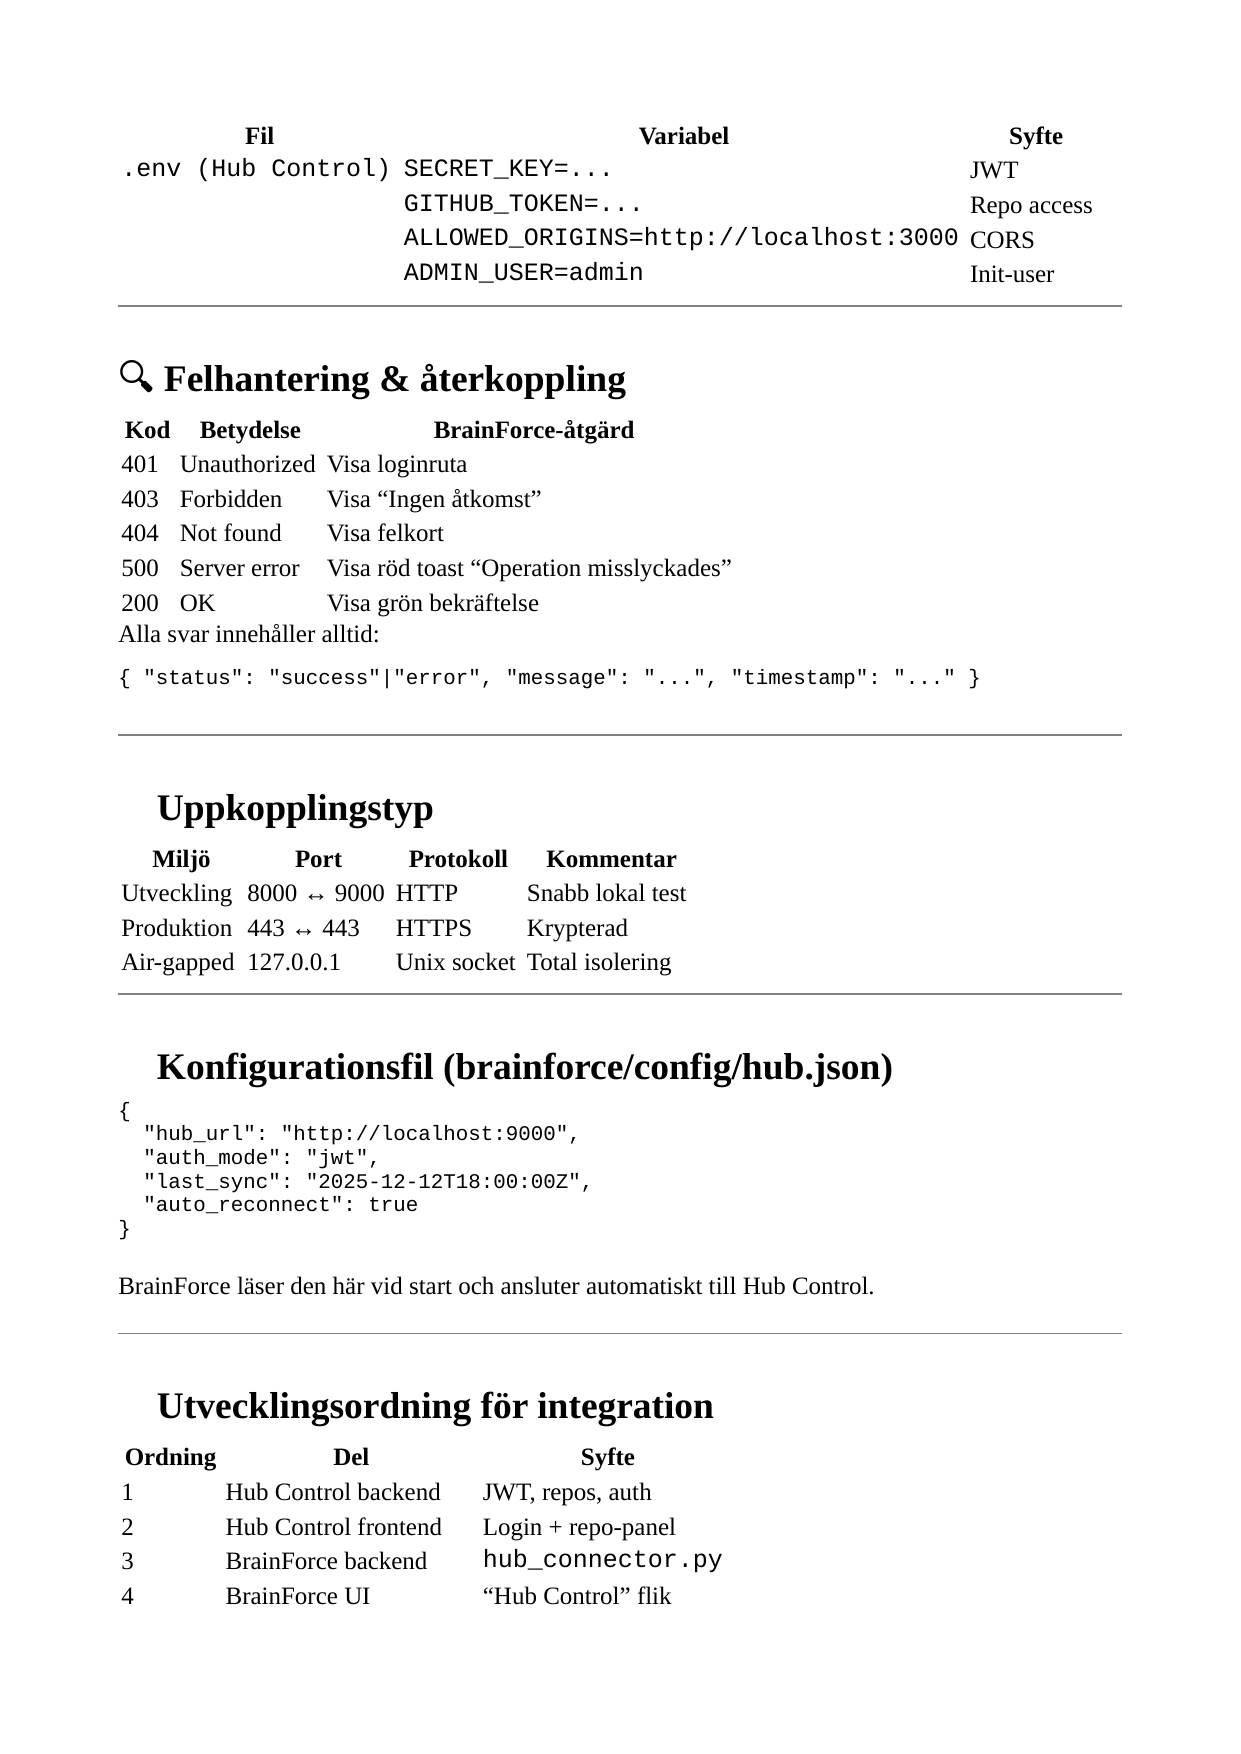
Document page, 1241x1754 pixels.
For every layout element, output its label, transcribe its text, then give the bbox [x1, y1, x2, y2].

table_cell Hub Control backend [223, 1474, 480, 1509]
table_header BrainForce-åtgärd [324, 412, 744, 446]
table_cell Visa röd toast “Operation misslyckades” [324, 550, 744, 585]
table_header Ordning [118, 1440, 222, 1474]
table_cell 443 ↔ 443 [244, 910, 393, 944]
table_cell JWT [967, 153, 1105, 187]
text "auth_mode": "jwt", [118, 1147, 1122, 1171]
table_cell BrainForce UI [223, 1578, 480, 1612]
table_cell .env (Hub Control) [118, 153, 401, 187]
table_cell 8000 ↔ 9000 [244, 875, 393, 910]
table_header Betydelse [177, 412, 324, 446]
text "auto_reconnect": true [118, 1194, 1122, 1218]
text } [118, 1218, 1122, 1242]
table_cell OK [177, 585, 324, 619]
table_cell 404 [118, 516, 177, 550]
table_cell 2 [118, 1509, 222, 1543]
table_cell Hub Control frontend [223, 1509, 480, 1543]
text "last_sync": "2025-12-12T18:00:00Z", [118, 1171, 1122, 1194]
table_cell Visa felkort [324, 516, 744, 550]
table_cell ALLOWED_ORIGINS=http://localhost:3000 [401, 222, 967, 256]
text "hub_url": "http://localhost:9000", [118, 1123, 1122, 1147]
table_cell Produktion [118, 910, 244, 944]
table_cell Air-gapped [118, 945, 244, 979]
table_cell Utveckling [118, 875, 244, 910]
table_cell JWT, repos, auth [480, 1474, 735, 1509]
table_cell 200 [118, 585, 177, 619]
table_cell Visa grön bekräftelse [324, 585, 744, 619]
table_cell [118, 222, 401, 256]
table_cell HTTP [393, 875, 524, 910]
table_cell Login + repo-panel [480, 1509, 735, 1543]
table_cell “Hub Control” flik [480, 1578, 735, 1612]
table_header Miljö [118, 841, 244, 875]
table_header Del [223, 1440, 480, 1474]
table_header Fil [118, 118, 401, 153]
table_cell Visa loginruta [324, 446, 744, 481]
table_header Protokoll [393, 841, 524, 875]
subtitle 🔍 Felhantering & återkoppling [118, 356, 1122, 399]
table_header Syfte [967, 118, 1105, 153]
table_cell Repo access [967, 187, 1105, 222]
table_cell Server error [177, 550, 324, 585]
table_cell SECRET_KEY=... [401, 153, 967, 187]
table_cell 3 [118, 1543, 222, 1578]
table_cell 127.0.0.1 [244, 945, 393, 979]
table_cell Unix socket [393, 945, 524, 979]
table_cell Init-user [967, 256, 1105, 291]
table_cell Not found [177, 516, 324, 550]
table_cell ADMIN_USER=admin [401, 256, 967, 291]
table_cell BrainForce backend [223, 1543, 480, 1578]
table_cell 401 [118, 446, 177, 481]
table_cell [118, 256, 401, 291]
subtitle 🔁 Uppkopplingstyp [118, 785, 1122, 828]
table_cell CORS [967, 222, 1105, 256]
table_header Syfte [480, 1440, 735, 1474]
subtitle 🧠 Utvecklingsordning för integration [118, 1384, 1122, 1427]
text BrainForce läser den här vid start och ansluter automatiskt till Hub Control. [118, 1271, 1122, 1300]
table_cell GITHUB_TOKEN=... [401, 187, 967, 222]
text Alla svar innehåller alltid: [118, 619, 1122, 648]
table_cell 1 [118, 1474, 222, 1509]
table_cell HTTPS [393, 910, 524, 944]
table_cell Total isolering [524, 945, 699, 979]
table_cell Visa “Ingen åtkomst” [324, 481, 744, 516]
table_cell Forbidden [177, 481, 324, 516]
table_header Kommentar [524, 841, 699, 875]
subtitle 🧩 Konfigurationsfil (brainforce/config/hub.json) [118, 1044, 1122, 1087]
table_cell Snabb lokal test [524, 875, 699, 910]
table_header Port [244, 841, 393, 875]
table_cell hub_connector.py [480, 1543, 735, 1578]
table_cell 4 [118, 1578, 222, 1612]
text { "status": "success"|"error", "message": "...", "timestamp": "..." } [118, 667, 1122, 691]
text { [118, 1100, 1122, 1123]
table_cell 500 [118, 550, 177, 585]
table_cell [118, 187, 401, 222]
table_header Kod [118, 412, 177, 446]
table_cell Krypterad [524, 910, 699, 944]
table_cell Unauthorized [177, 446, 324, 481]
table_cell 403 [118, 481, 177, 516]
table_header Variabel [401, 118, 967, 153]
